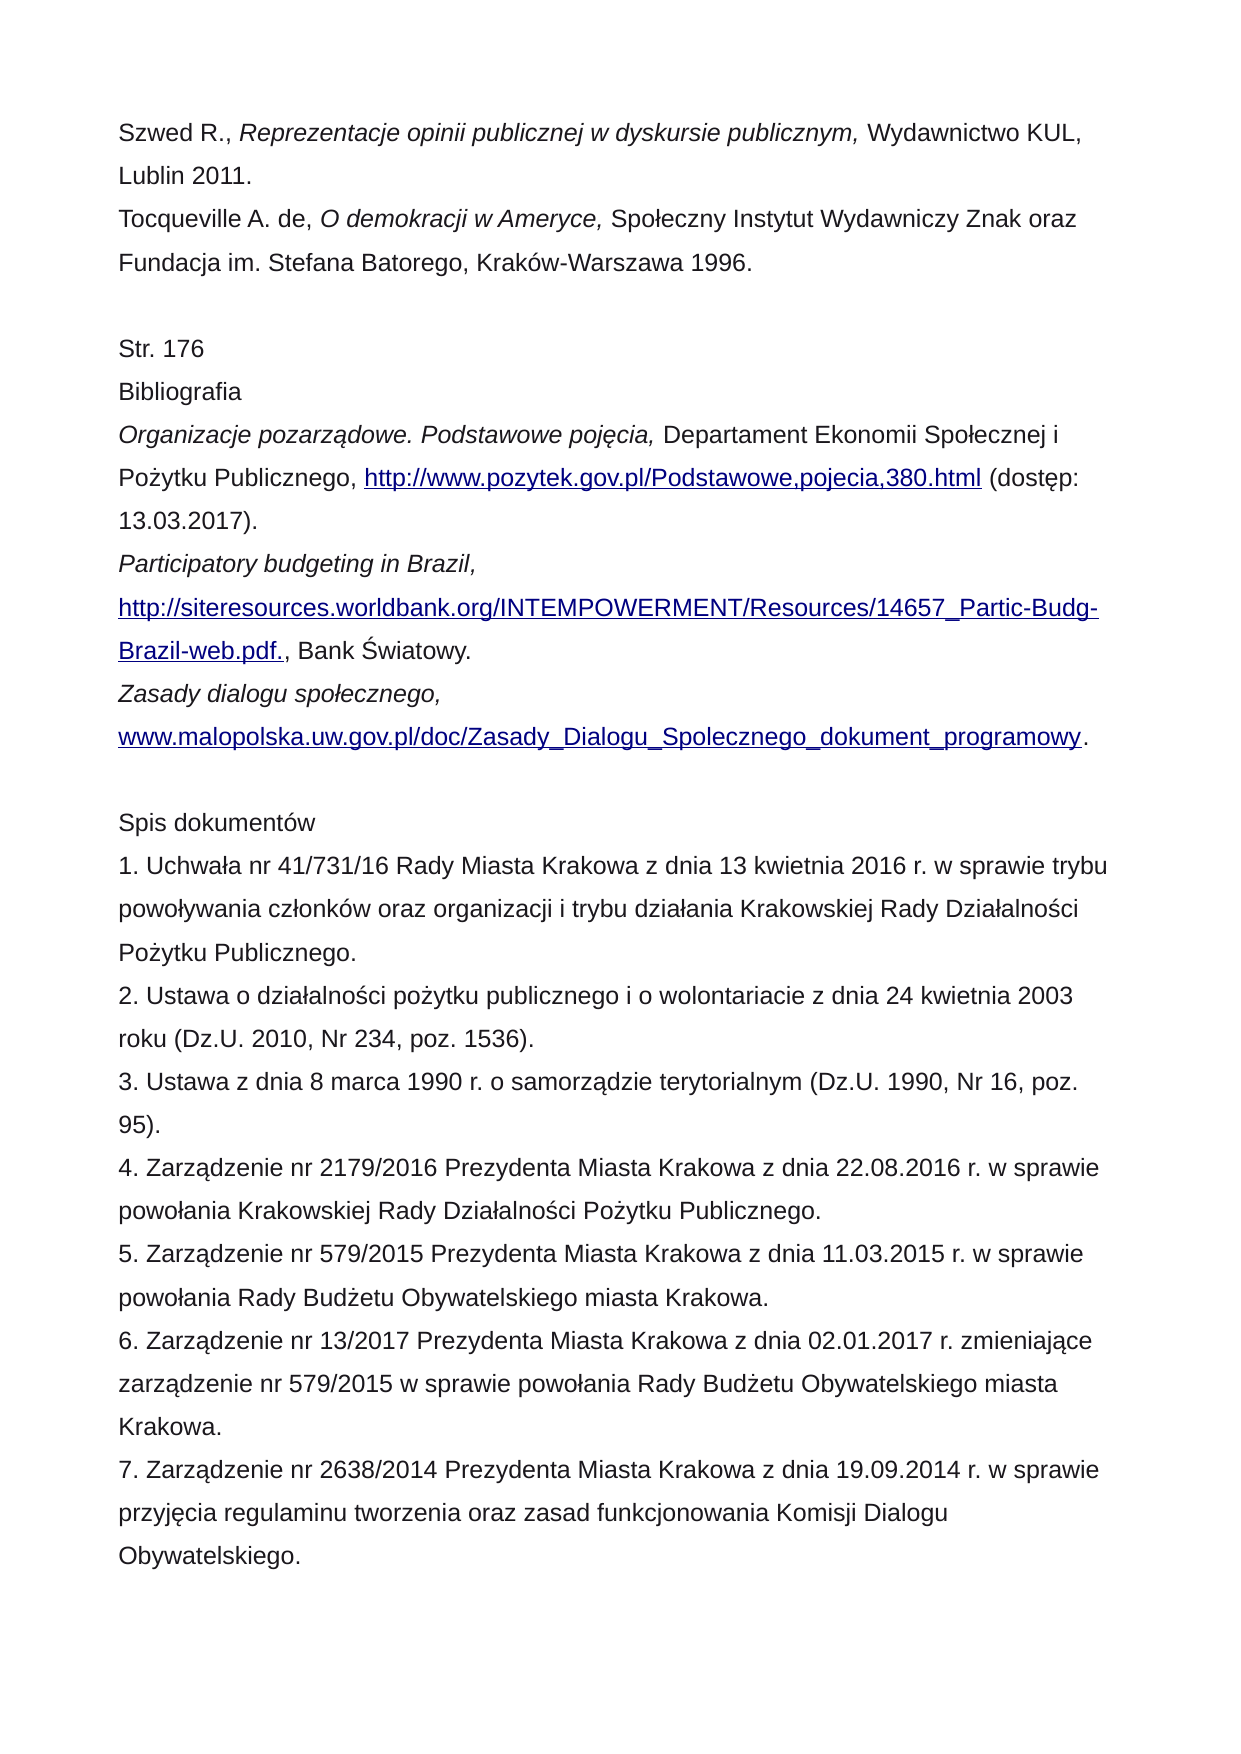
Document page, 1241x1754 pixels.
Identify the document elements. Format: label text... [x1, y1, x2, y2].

text Organizacje pozarządowe. Podstawowe pojęcia, Departament Ekonomii Społecznej i Pożytku Publicznego, http://www.pozytek.gov.pl/Podstawowe,pojecia,380.html (dostęp: 13.03.2017). [118, 420, 1122, 535]
text 3. Ustawa z dnia 8 marca 1990 r. o samorządzie terytorialnym (Dz.U. 1990, Nr 16, poz. 95). [118, 1067, 1122, 1139]
text 1. Uchwała nr 41/731/16 Rady Miasta Krakowa z dnia 13 kwietnia 2016 r. w sprawie trybu powoływania członków oraz organizacji i trybu działania Krakowskiej Rady Działalności Pożytku Publicznego. [118, 851, 1122, 966]
text 7. Zarządzenie nr 2638/2014 Prezydenta Miasta Krakowa z dnia 19.09.2014 r. w sprawie przyjęcia regulaminu tworzenia oraz zasad funkcjonowania Komisji Dialogu Obywatelskiego. [118, 1455, 1122, 1570]
text 2. Ustawa o działalności pożytku publicznego i o wolontariacie z dnia 24 kwietnia 2003 roku (Dz.U. 2010, Nr 234, poz. 1536). [118, 981, 1122, 1052]
text 4. Zarządzenie nr 2179/2016 Prezydenta Miasta Krakowa z dnia 22.08.2016 r. w sprawie powołania Krakowskiej Rady Działalności Pożytku Publicznego. [118, 1153, 1122, 1225]
text Participatory budgeting in Brazil, http://siteresources.worldbank.org/INTEMPOWERMENT/Resources/14657_Partic-Budg-Brazil-web.pdf., Bank Światowy. [118, 549, 1122, 664]
text Szwed R., Reprezentacje opinii publicznej w dyskursie publicznym, Wydawnictwo KUL, Lublin 2011. [118, 118, 1122, 190]
text Tocqueville A. de, O demokracji w Ameryce, Społeczny Instytut Wydawniczy Znak oraz Fundacja im. Stefana Batorego, Kraków-Warszawa 1996. [118, 204, 1122, 276]
text Zasady dialogu społecznego, www.malopolska.uw.gov.pl/doc/Zasady_Dialogu_Spolecznego_dokument_programowy. [118, 679, 1122, 751]
text Spis dokumentów [118, 808, 1122, 837]
text 5. Zarządzenie nr 579/2015 Prezydenta Miasta Krakowa z dnia 11.03.2015 r. w sprawie powołania Rady Budżetu Obywatelskiego miasta Krakowa. [118, 1239, 1122, 1311]
text Str. 176 [118, 334, 1122, 362]
text 6. Zarządzenie nr 13/2017 Prezydenta Miasta Krakowa z dnia 02.01.2017 r. zmieniające zarządzenie nr 579/2015 w sprawie powołania Rady Budżetu Obywatelskiego miasta Krakowa. [118, 1326, 1122, 1441]
text Bibliografia [118, 377, 1122, 406]
